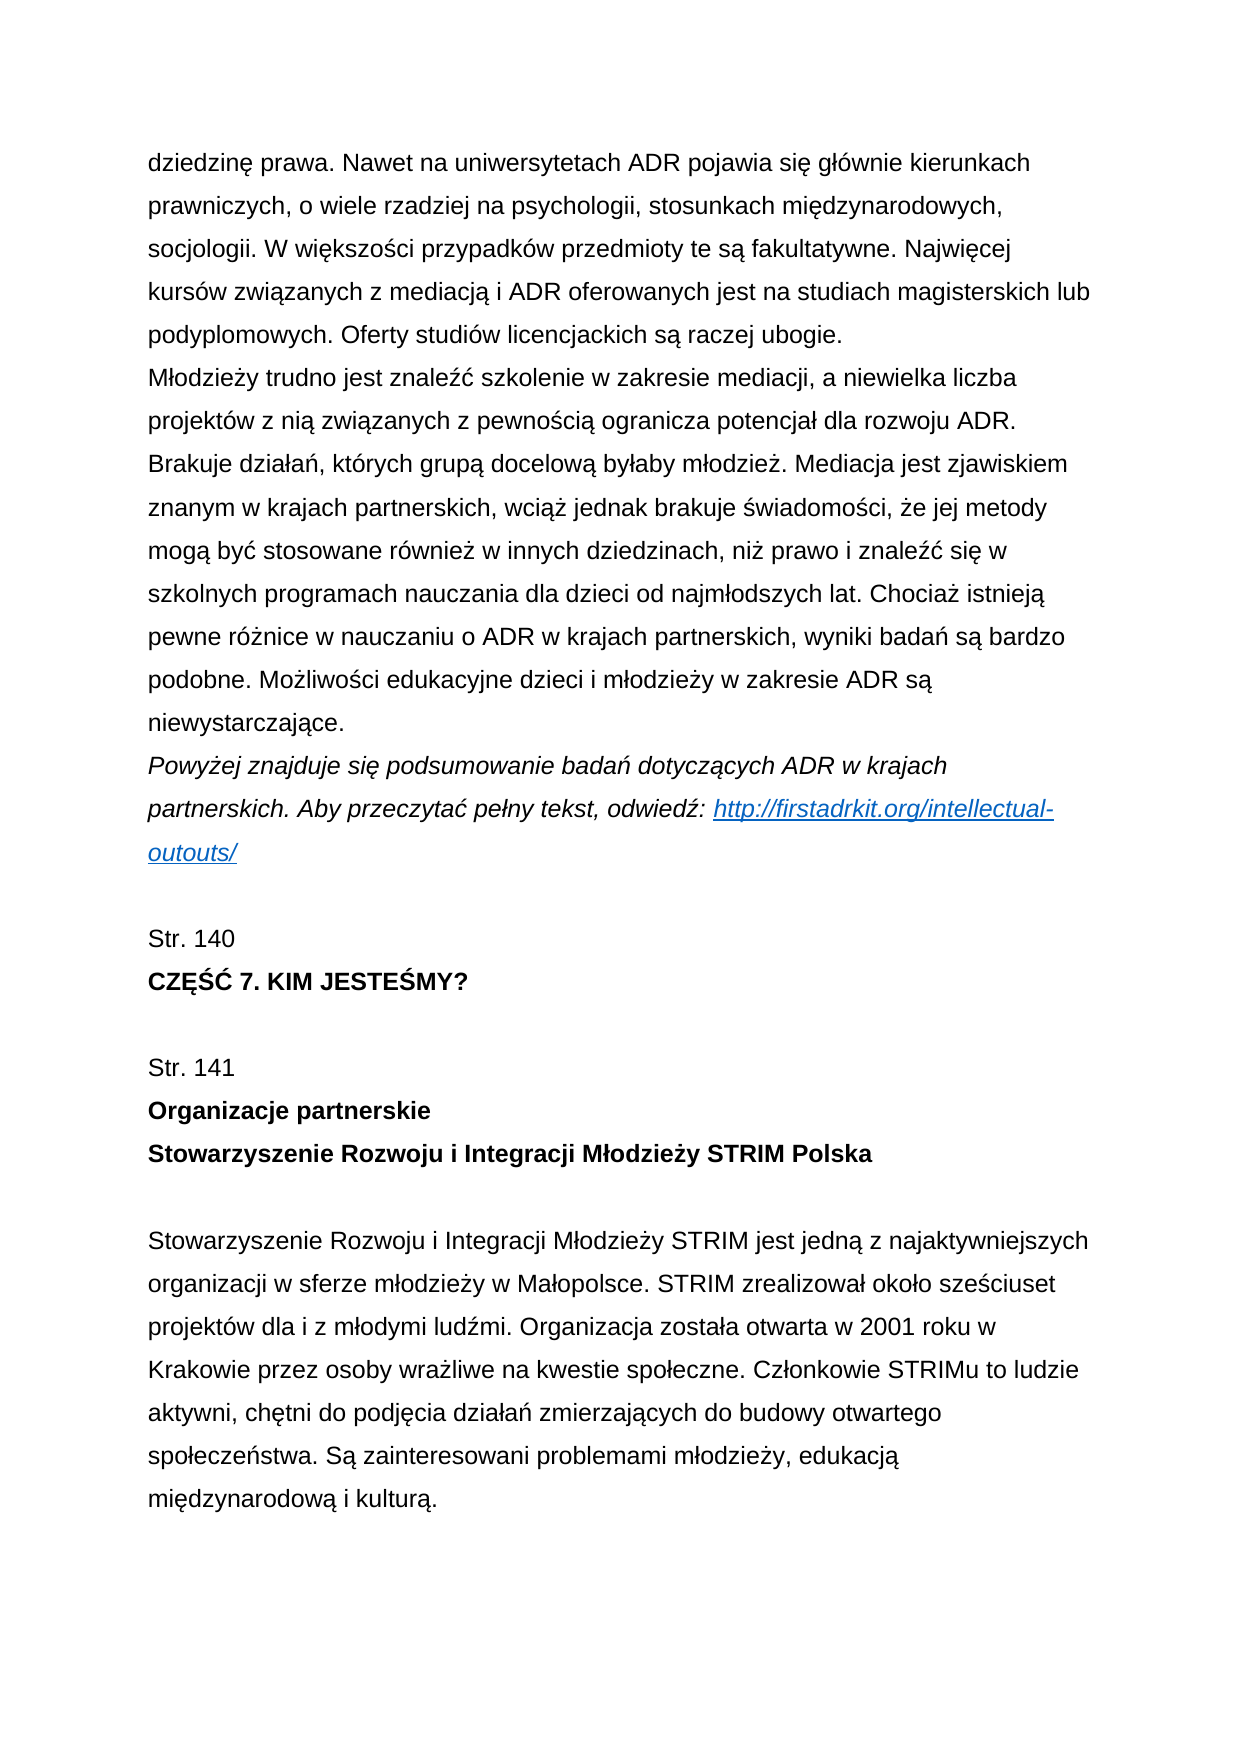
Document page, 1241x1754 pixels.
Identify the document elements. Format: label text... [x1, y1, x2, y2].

text Str. 141 [148, 1053, 1093, 1082]
subtitle CZĘŚĆ 7. KIM JESTEŚMY? [148, 967, 1093, 996]
text Młodzieży trudno jest znaleźć szkolenie w zakresie mediacji, a niewielka liczba projektów z nią związanych z pewnością ogranicza potencjał dla rozwoju ADR. Brakuje działań, których grupą docelową byłaby młodzież. Mediacja jest zjawiskiem znanym w krajach partnerskich, wciąż jednak brakuje świadomości, że jej metody mogą być stosowane również w innych dziedzinach, niż prawo i znaleźć się w szkolnych programach nauczania dla dzieci od najmłodszych lat. Chociaż istnieją pewne różnice w nauczaniu o ADR w krajach partnerskich, wyniki badań są bardzo podobne. Możliwości edukacyjne dzieci i młodzieży w zakresie ADR są niewystarczające. [148, 363, 1093, 737]
subtitle Organizacje partnerskie [148, 1096, 1093, 1125]
text Stowarzyszenie Rozwoju i Integracji Młodzieży STRIM jest jedną z najaktywniejszych organizacji w sferze młodzieży w Małopolsce. STRIM zrealizował około sześciuset projektów dla i z młodymi ludźmi. Organizacja została otwarta w 2001 roku w Krakowie przez osoby wrażliwe na kwestie społeczne. Członkowie STRIMu to ludzie aktywni, chętni do podjęcia działań zmierzających do budowy otwartego społeczeństwa. Są zainteresowani problemami młodzieży, edukacją międzynarodową i kulturą. [148, 1226, 1093, 1513]
text Powyżej znajduje się podsumowanie badań dotyczących ADR w krajach partnerskich. Aby przeczytać pełny tekst, odwiedź: http://firstadrkit.org/intellectual-outouts/ [148, 751, 1093, 866]
text dziedzinę prawa. Nawet na uniwersytetach ADR pojawia się głównie kierunkach prawniczych, o wiele rzadziej na psychologii, stosunkach międzynarodowych, socjologii. W większości przypadków przedmioty te są fakultatywne. Najwięcej kursów związanych z mediacją i ADR oferowanych jest na studiach magisterskich lub podyplomowych. Oferty studiów licencjackich są raczej ubogie. [148, 148, 1093, 349]
text Str. 140 [148, 924, 1093, 953]
text Stowarzyszenie Rozwoju i Integracji Młodzieży STRIM Polska [148, 1139, 1093, 1168]
